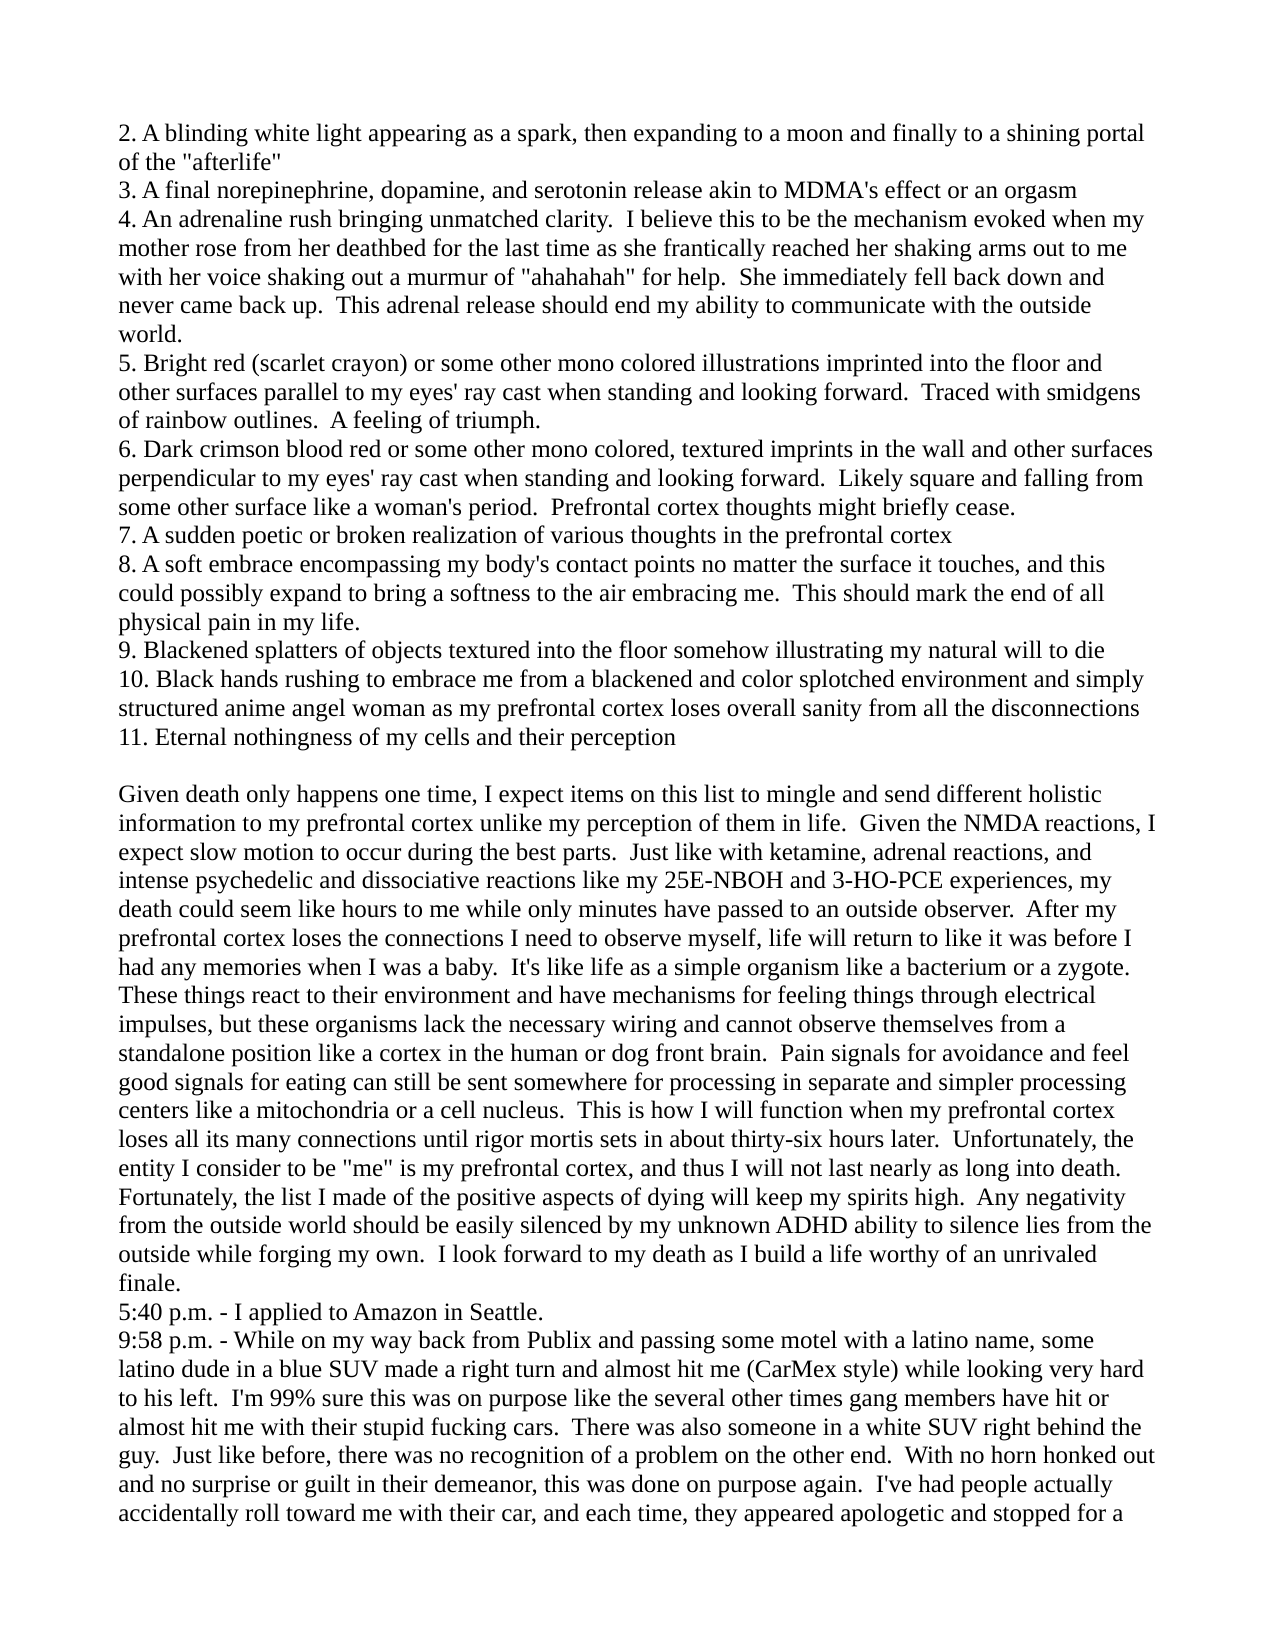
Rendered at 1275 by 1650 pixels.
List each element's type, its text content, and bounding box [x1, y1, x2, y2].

text 7. A sudden poetic or broken realization of various thoughts in the prefrontal cortex [118, 521, 1157, 549]
text 5. Bright red (scarlet crayon) or some other mono colored illustrations imprinted into the floor and other surfaces parallel to my eyes' ray cast when standing and looking forward. Traced with smidgens of rainbow outlines. A feeling of triumph. [118, 348, 1157, 434]
text 11. Eternal nothingness of my cells and their perception [118, 722, 1157, 751]
text 9:58 p.m. - While on my way back from Publix and passing some motel with a latino name, some latino dude in a blue SUV made a right turn and almost hit me (CarMex style) while looking very hard to his left. I'm 99% sure this was on purpose like the several other times gang members have hit or almost hit me with their stupid fucking cars. There was also someone in a white SUV right behind the guy. Just like before, there was no recognition of a problem on the other end. With no horn honked out and no surprise or guilt in their demeanor, this was done on purpose again. I've had people actually accidentally roll toward me with their car, and each time, they appeared apologetic and stopped for a [118, 1326, 1157, 1527]
text Given death only happens one time, I expect items on this list to mingle and send different holistic information to my prefrontal cortex unlike my perception of them in life. Given the NMDA reactions, I expect slow motion to occur during the best parts. Just like with ketamine, adrenal reactions, and intense psychedelic and dissociative reactions like my 25E-NBOH and 3-HO-PCE experiences, my death could seem like hours to me while only minutes have passed to an outside observer. After my prefrontal cortex loses the connections I need to observe myself, life will return to like it was before I had any memories when I was a baby. It's like life as a simple organism like a bacterium or a zygote. These things react to their environment and have mechanisms for feeling things through electrical impulses, but these organisms lack the necessary wiring and cannot observe themselves from a standalone position like a cortex in the human or dog front brain. Pain signals for avoidance and feel good signals for eating can still be sent somewhere for processing in separate and simpler processing centers like a mitochondria or a cell nucleus. This is how I will function when my prefrontal cortex loses all its many connections until rigor mortis sets in about thirty-six hours later. Unfortunately, the entity I consider to be "me" is my prefrontal cortex, and thus I will not last nearly as long into death. Fortunately, the list I made of the positive aspects of dying will keep my spirits high. Any negativity from the outside world should be easily silenced by my unknown ADHD ability to silence lies from the outside while forging my own. I look forward to my death as I build a life worthy of an unrivaled finale. [118, 779, 1157, 1297]
text 8. A soft embrace encompassing my body's contact points no matter the surface it touches, and this could possibly expand to bring a softness to the air embracing me. This should mark the end of all physical pain in my life. [118, 549, 1157, 636]
text 10. Black hands rushing to embrace me from a blackened and color splotched environment and simply structured anime angel woman as my prefrontal cortex loses overall sanity from all the disconnections [118, 664, 1157, 722]
text 5:40 p.m. - I applied to Amazon in Seattle. [118, 1297, 1157, 1326]
text 4. An adrenaline rush bringing unmatched clarity. I believe this to be the mechanism evoked when my mother rose from her deathbed for the last time as she frantically reached her shaking arms out to me with her voice shaking out a murmur of "ahahahah" for help. She immediately fell back down and never came back up. This adrenal release should end my ability to communicate with the outside world. [118, 204, 1157, 348]
text 6. Dark crimson blood red or some other mono colored, textured imprints in the wall and other surfaces perpendicular to my eyes' ray cast when standing and looking forward. Likely square and falling from some other surface like a woman's period. Prefrontal cortex thoughts might briefly cease. [118, 434, 1157, 521]
text 3. A final norepinephrine, dopamine, and serotonin release akin to MDMA's effect or an orgasm [118, 176, 1157, 204]
text 2. A blinding white light appearing as a spark, then expanding to a moon and finally to a shining portal of the "afterlife" [118, 118, 1157, 176]
text 9. Blackened splatters of objects textured into the floor somehow illustrating my natural will to die [118, 636, 1157, 664]
